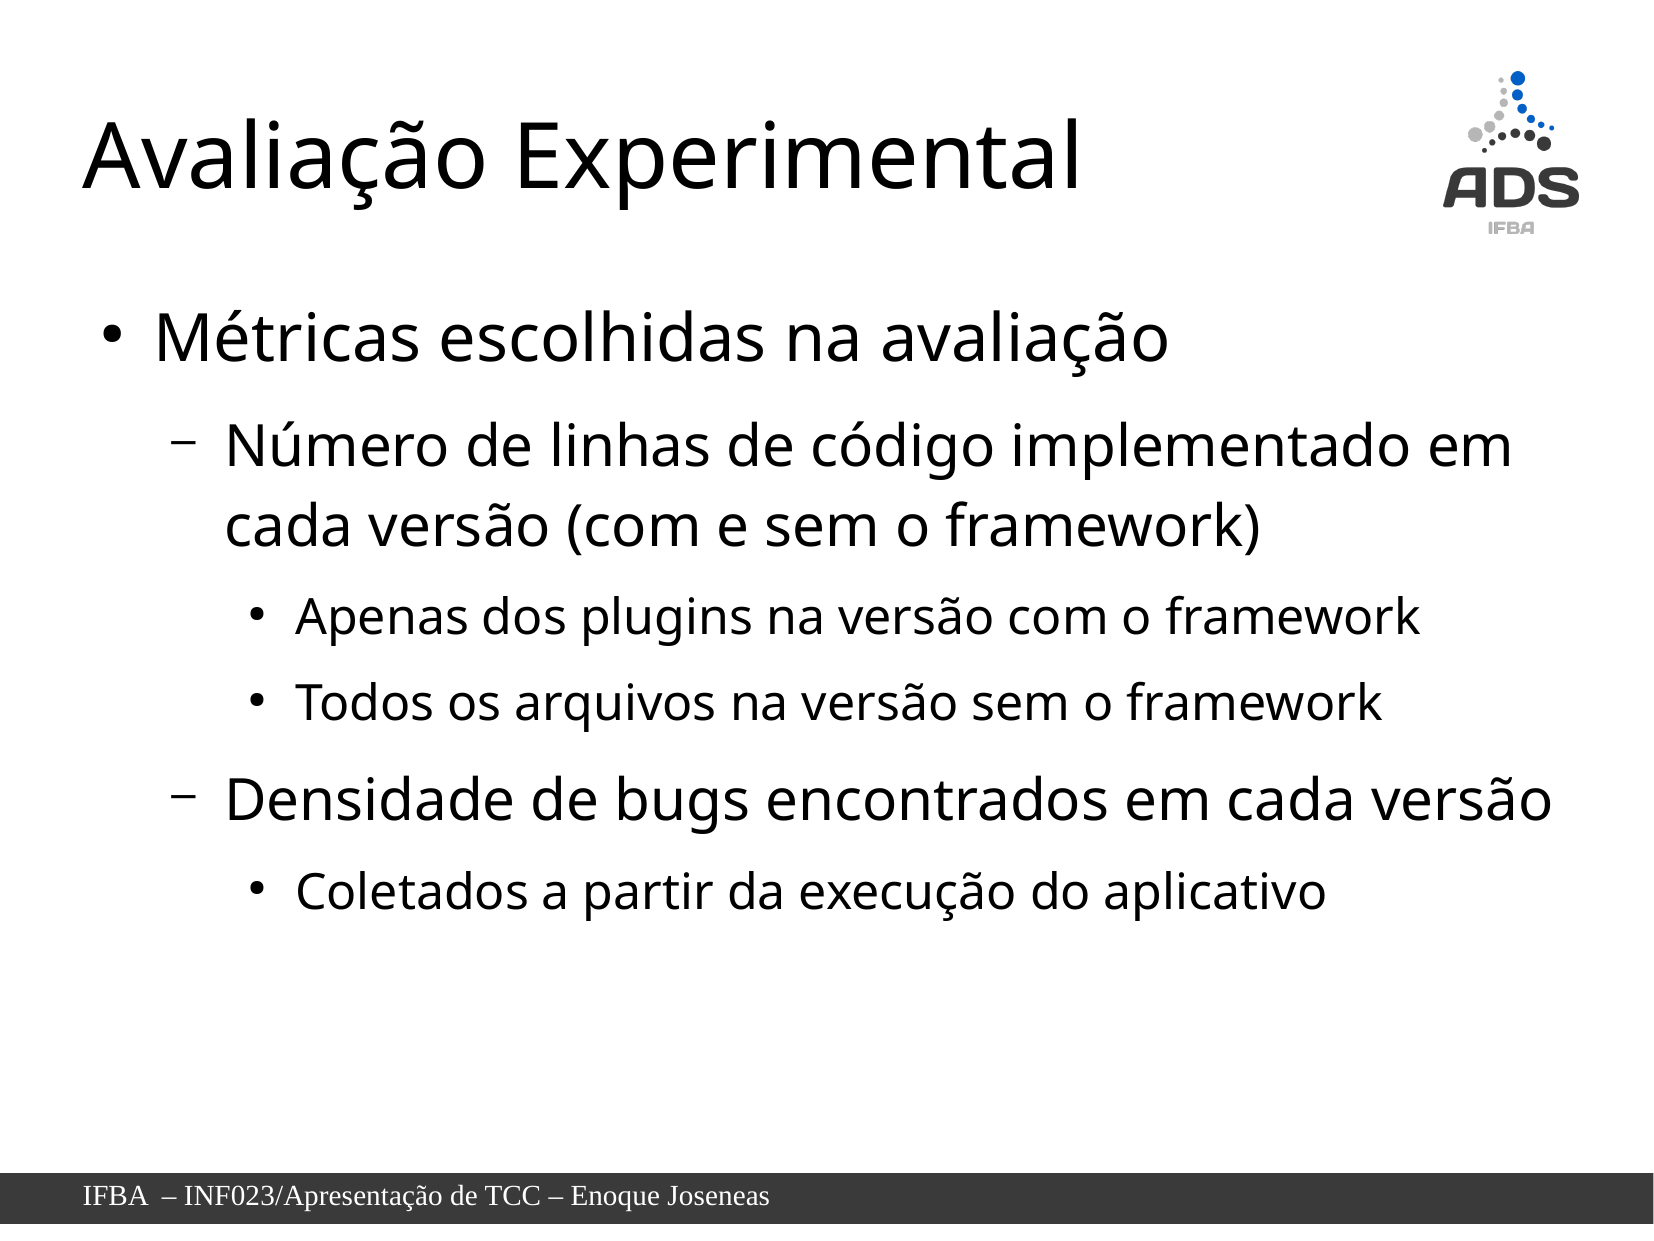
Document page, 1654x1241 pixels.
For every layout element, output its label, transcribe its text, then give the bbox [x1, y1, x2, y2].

list Métricas escolhidas na avaliação Número de linhas de código implementado em cada versão (com e sem o framework) Apenas dos plugins na versão com o framework Todos os arquivos na versão sem o framework Densidade de bugs encontrados em cada versão Coletados a partir da execução do aplicativo [82, 290, 1571, 1156]
title Avaliação Experimental [82, 49, 1426, 257]
picture [1443, 71, 1579, 234]
